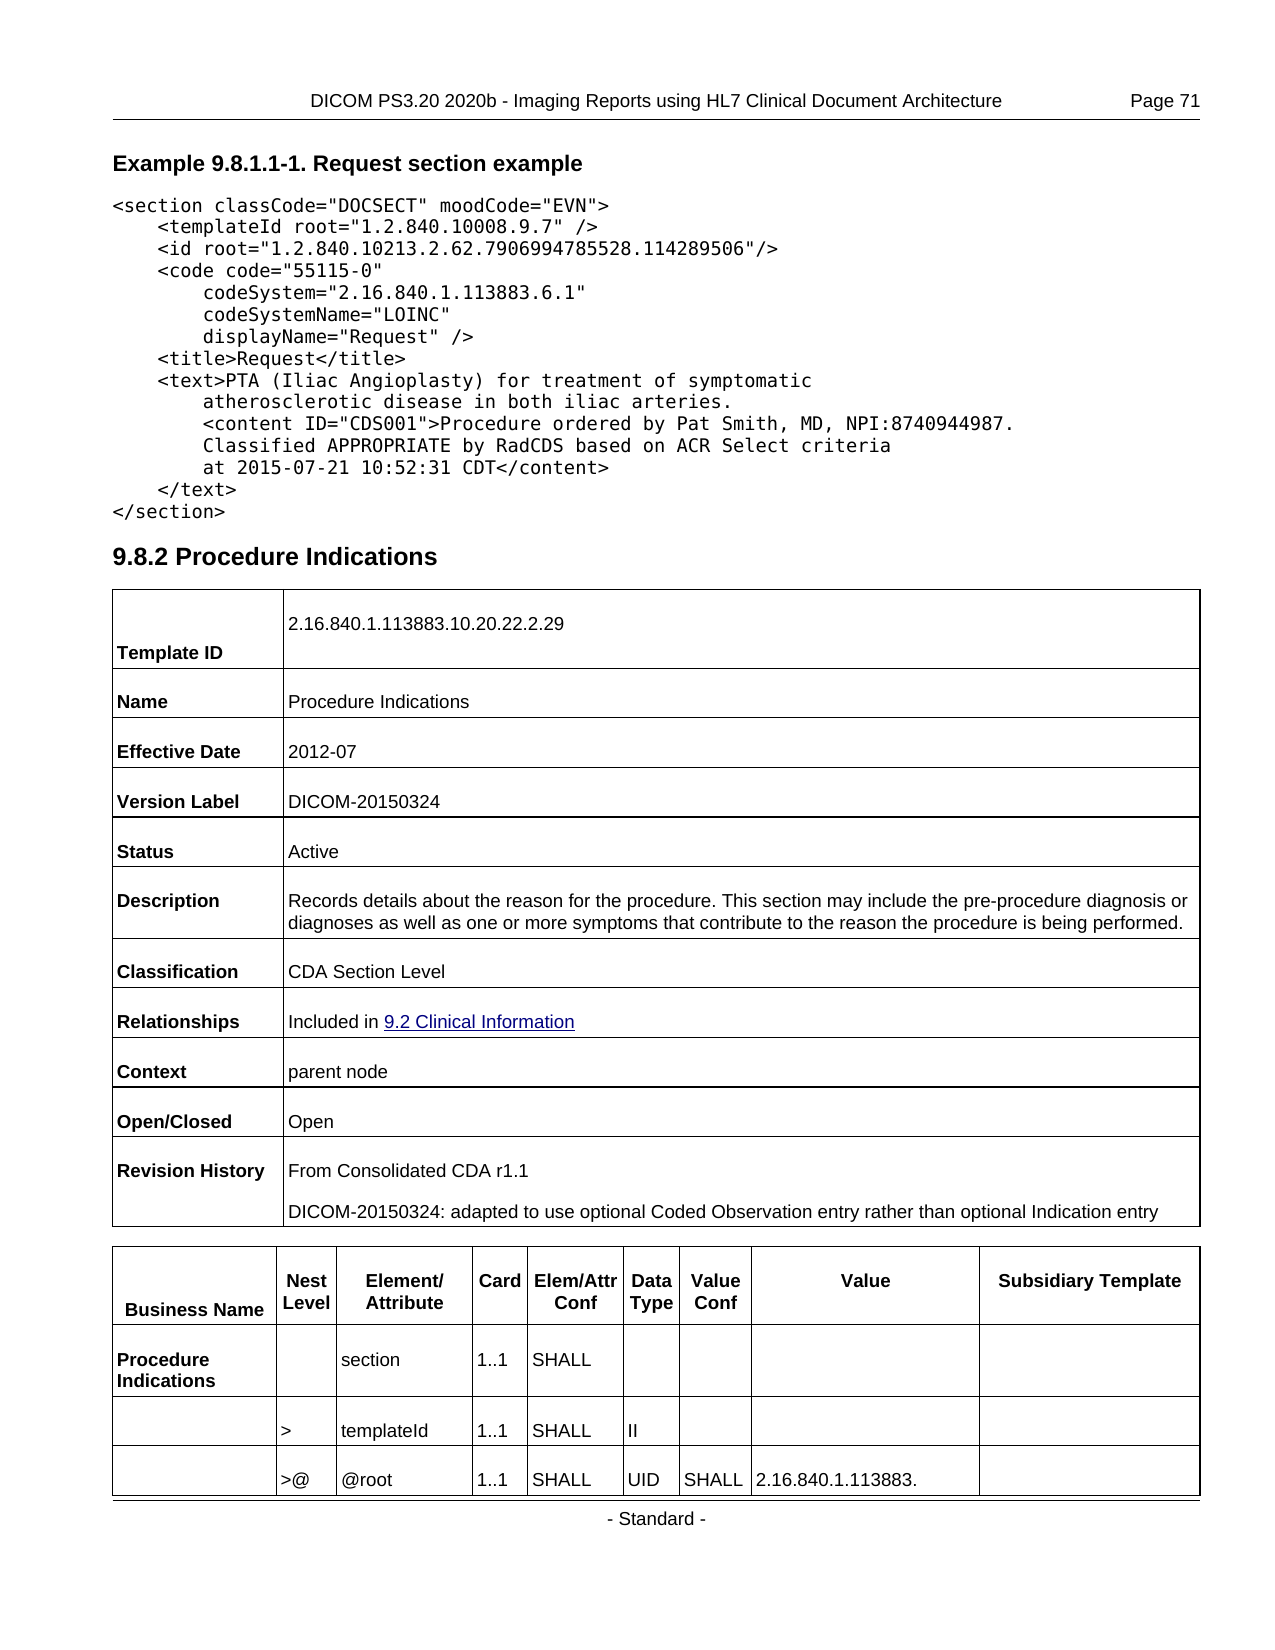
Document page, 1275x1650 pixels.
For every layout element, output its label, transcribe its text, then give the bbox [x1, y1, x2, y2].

table_cell Open/Closed [113, 1088, 283, 1136]
table_cell Context [113, 1038, 283, 1086]
table_cell [680, 1397, 751, 1445]
table_cell Procedure​Indications [113, 1325, 276, 1396]
table_cell >@ [277, 1446, 336, 1495]
table_cell [980, 1446, 1199, 1495]
table_cell @root [337, 1446, 472, 1495]
table_header Value [752, 1247, 979, 1324]
table_header Value Conf [680, 1247, 751, 1324]
table_header 2.16.840.1.113883.​10.20.22.2.29 [284, 590, 1199, 667]
table_cell SHALL [680, 1446, 751, 1495]
table_cell [980, 1397, 1199, 1445]
table_cell Version Label [113, 768, 283, 816]
table_header Elem/Attr Conf [528, 1247, 623, 1324]
table_cell Active [284, 818, 1199, 866]
table_cell Open [284, 1088, 1199, 1136]
table_cell Effective Date [113, 718, 283, 767]
table_cell section [337, 1325, 472, 1396]
table_cell Classification [113, 939, 283, 987]
table_cell [277, 1325, 336, 1396]
text 9.8.2 Procedure Indications [112, 541, 1200, 570]
table_header Nest Level [277, 1247, 336, 1324]
table_cell From Consolidated CDA r1.1 DICOM-20150324: adapted to use optional Coded Observation entry rather than optional Indication entry [284, 1137, 1199, 1226]
table_header Template ID [113, 590, 283, 667]
text Example 9.8.1.1-1. Request section example [112, 150, 1200, 176]
table_cell [113, 1397, 276, 1445]
table_header Data Type [624, 1247, 679, 1324]
table_cell [980, 1325, 1199, 1396]
table_cell [680, 1325, 751, 1396]
table_cell 1..1 [473, 1446, 527, 1495]
table_header Subsidiary Template [980, 1247, 1199, 1324]
table_cell > [277, 1397, 336, 1445]
table_cell SHALL [528, 1325, 623, 1396]
table_cell [624, 1325, 679, 1396]
table_cell template​Id [337, 1397, 472, 1445]
table_cell parent node [284, 1038, 1199, 1086]
table_header Business Name [113, 1247, 276, 1324]
table_cell Relationships [113, 988, 283, 1037]
text <section classCode="DOCSECT" moodCode="EVN"> <templateId root="1.2.840.10008.9.7" /> <id root="1.2.840.10213.2.62.7906994785528.114289506"/> <code code="55115-0" codeSystem="2.16.840.1.113883.6.1" codeSystemName="LOINC" displayName="Request" /> <title>Request</title> <text>PTA (Iliac Angioplasty) for treatment of symptomatic atherosclerotic disease in both iliac arteries. <content ID="CDS001">Procedure ordered by Pat Smith, MD, NPI:8740944987. Classified APPROPRIATE by RadCDS based on ACR Select criteria at 2015-07-21 10:52:31 CDT</content> </text> </section> [112, 194, 1200, 523]
table_cell [113, 1446, 276, 1495]
table_cell SHALL [528, 1446, 623, 1495]
table_cell Status [113, 818, 283, 866]
table_cell 2.16.840.1.113883.​ [752, 1446, 979, 1495]
table_cell 1..1 [473, 1325, 527, 1396]
table_cell [752, 1325, 979, 1396]
table_cell Name [113, 669, 283, 717]
table_cell [752, 1397, 979, 1445]
table_cell Included in 9.2 Clinical Information [284, 988, 1199, 1037]
table_cell Revision History [113, 1137, 283, 1226]
table_header Element/​Attribute [337, 1247, 472, 1324]
table_cell II [624, 1397, 679, 1445]
table_cell SHALL [528, 1397, 623, 1445]
table_cell Procedure Indications [284, 669, 1199, 717]
table_cell Description [113, 867, 283, 937]
table_cell Records details about the reason for the procedure. This section may include the pre-procedure diagnosis or diagnoses as well as one or more symptoms that contribute to the reason the procedure is being performed. [284, 867, 1199, 937]
table_header Card [473, 1247, 527, 1324]
table_cell 2012-07 [284, 718, 1199, 767]
table_cell UID [624, 1446, 679, 1495]
table_cell CDA Section Level [284, 939, 1199, 987]
table_cell DICOM-20150324 [284, 768, 1199, 816]
table_cell 1..1 [473, 1397, 527, 1445]
